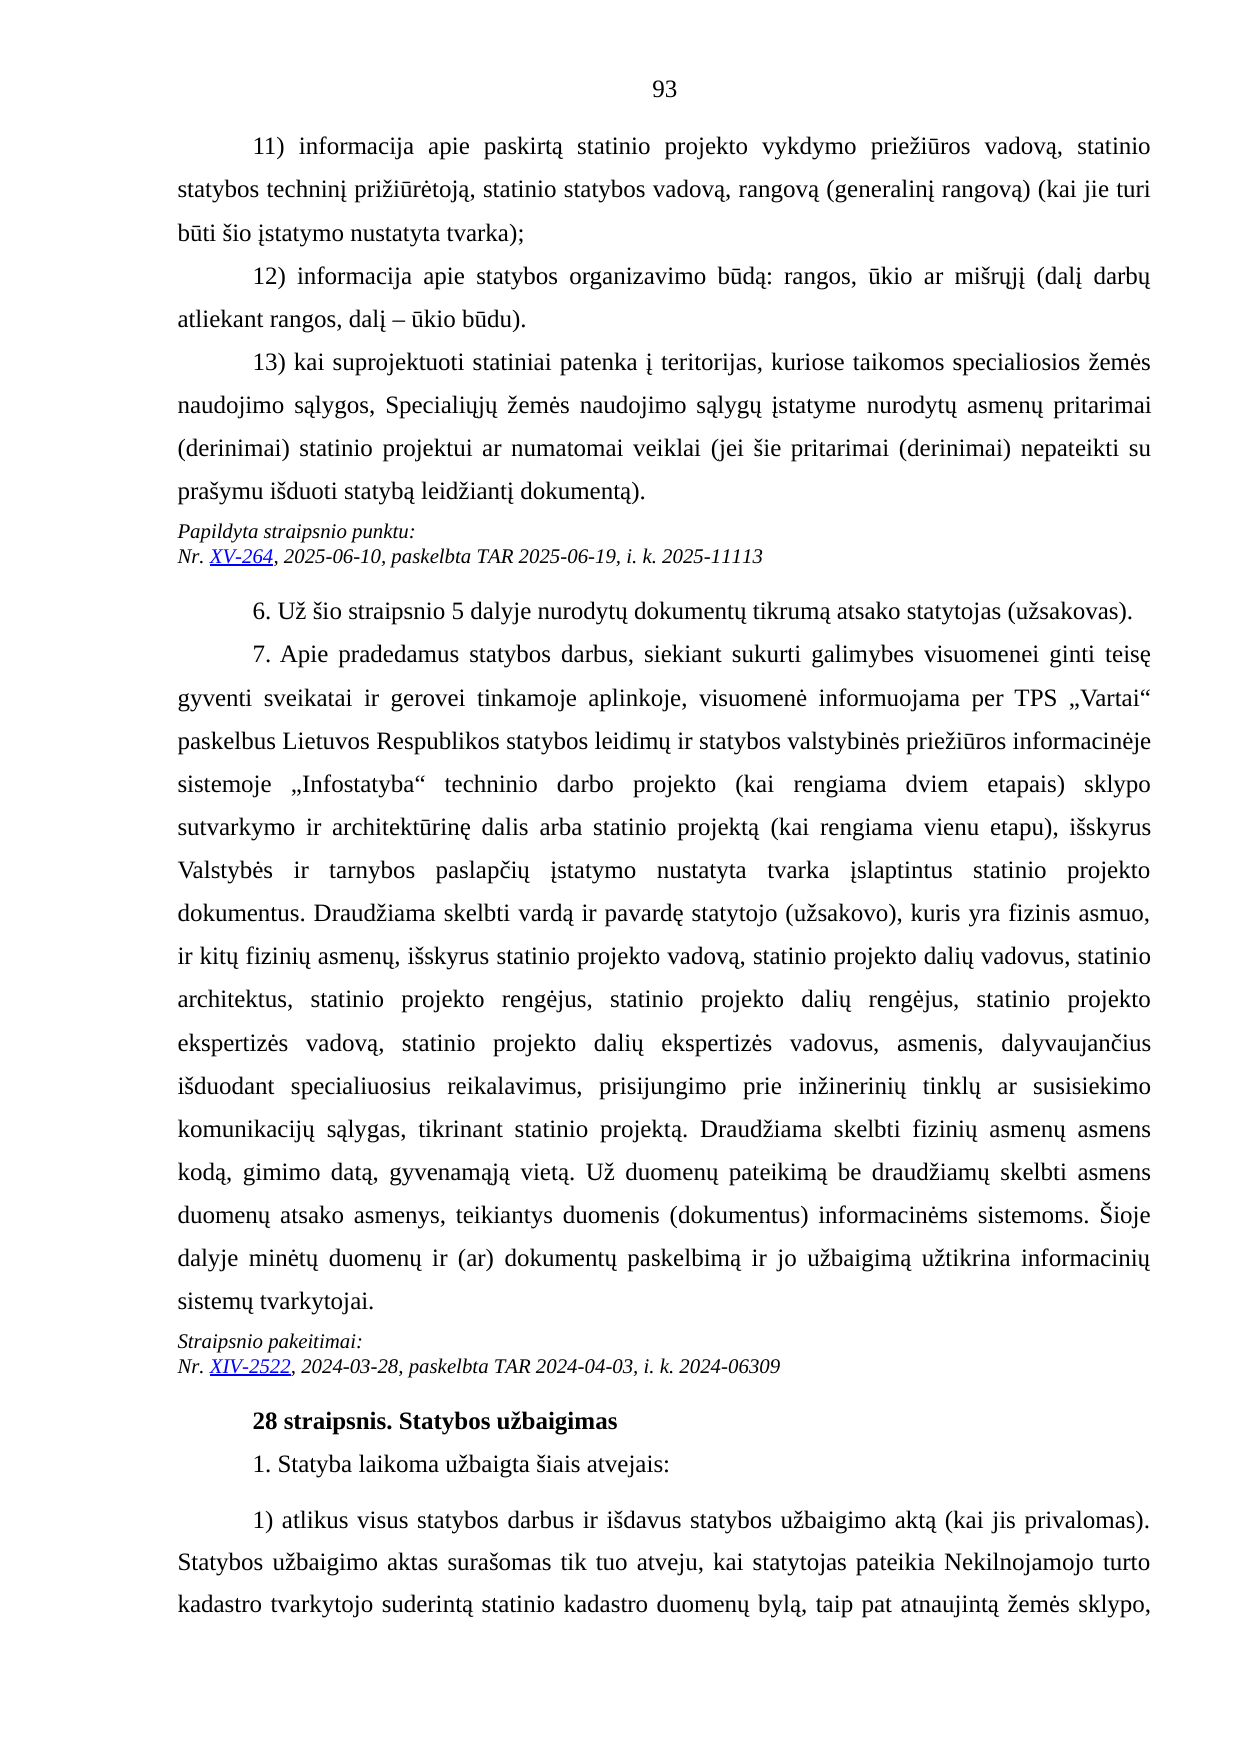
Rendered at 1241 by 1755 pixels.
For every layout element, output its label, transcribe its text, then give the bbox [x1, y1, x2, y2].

text 28 straipsnis. Statybos užbaigimas [177, 1406, 1152, 1435]
text 12) informacija apie statybos organizavimo būdą: rangos, ūkio ar mišrųjį (dalį darbų atliekant rangos, dalį – ūkio būdu). [177, 261, 1152, 333]
text 7. Apie pradedamus statybos darbus, siekiant sukurti galimybes visuomenei ginti teisę gyventi sveikatai ir gerovei tinkamoje aplinkoje, visuomenė informuojama per TPS „Vartai“ paskelbus Lietuvos Respublikos statybos leidimų ir statybos valstybinės priežiūros informacinėje sistemoje „Infostatyba“ techninio darbo projekto (kai rengiama dviem etapais) sklypo sutvarkymo ir architektūrinę dalis arba statinio projektą (kai rengiama vienu etapu), išskyrus Valstybės ir tarnybos paslapčių įstatymo nustatyta tvarka įslaptintus statinio projekto dokumentus. Draudžiama skelbti vardą ir pavardę statytojo (užsakovo), kuris yra fizinis asmuo, ir kitų fizinių asmenų, išskyrus statinio projekto vadovą, statinio projekto dalių vadovus, statinio architektus, statinio projekto rengėjus, statinio projekto dalių rengėjus, statinio projekto ekspertizės vadovą, statinio projekto dalių ekspertizės vadovus, asmenis, dalyvaujančius išduodant specialiuosius reikalavimus, prisijungimo prie inžinerinių tinklų ar susisiekimo komunikacijų sąlygas, tikrinant statinio projektą. Draudžiama skelbti fizinių asmenų asmens kodą, gimimo datą, gyvenamąją vietą. Už duomenų pateikimą be draudžiamų skelbti asmens duomenų atsako asmenys, teikiantys duomenis (dokumentus) informacinėms sistemoms. Šioje dalyje minėtų duomenų ir (ar) dokumentų paskelbimą ir jo užbaigimą užtikrina informacinių sistemų tvarkytojai. [177, 639, 1152, 1315]
text Nr. XV-264, 2025-06-10, paskelbta TAR 2025-06-19, i. k. 2025-11113 [177, 543, 1152, 568]
text 13) kai suprojektuoti statiniai patenka į teritorijas, kuriose taikomos specialiosios žemės naudojimo sąlygos, Specialiųjų žemės naudojimo sąlygų įstatyme nurodytų asmenų pritarimai (derinimai) statinio projektui ar numatomai veiklai (jei šie pritarimai (derinimai) nepateikti su prašymu išduoti statybą leidžiantį dokumentą). [177, 347, 1152, 505]
text 1) atlikus visus statybos darbus ir išdavus statybos užbaigimo aktą (kai jis privalomas). Statybos užbaigimo aktas surašomas tik tuo atveju, kai statytojas pateikia Nekilnojamojo turto kadastro tvarkytojo suderintą statinio kadastro duomenų bylą, taip pat atnaujintą žemės sklypo, [177, 1493, 1152, 1618]
text 11) informacija apie paskirtą statinio projekto vykdymo priežiūros vadovą, statinio statybos techninį prižiūrėtoją, statinio statybos vadovą, rangovą (generalinį rangovą) (kai jie turi būti šio įstatymo nustatyta tvarka); [177, 131, 1152, 246]
text Papildyta straipsnio punktu: [177, 519, 1152, 543]
text 6. Už šio straipsnio 5 dalyje nurodytų dokumentų tikrumą atsako statytojas (užsakovas). [177, 596, 1152, 625]
text Nr. XIV-2522, 2024-03-28, paskelbta TAR 2024-04-03, i. k. 2024-06309 [177, 1353, 1152, 1378]
text Straipsnio pakeitimai: [177, 1329, 1152, 1353]
text 1. Statyba laikoma užbaigta šiais atvejais: [177, 1449, 1152, 1478]
